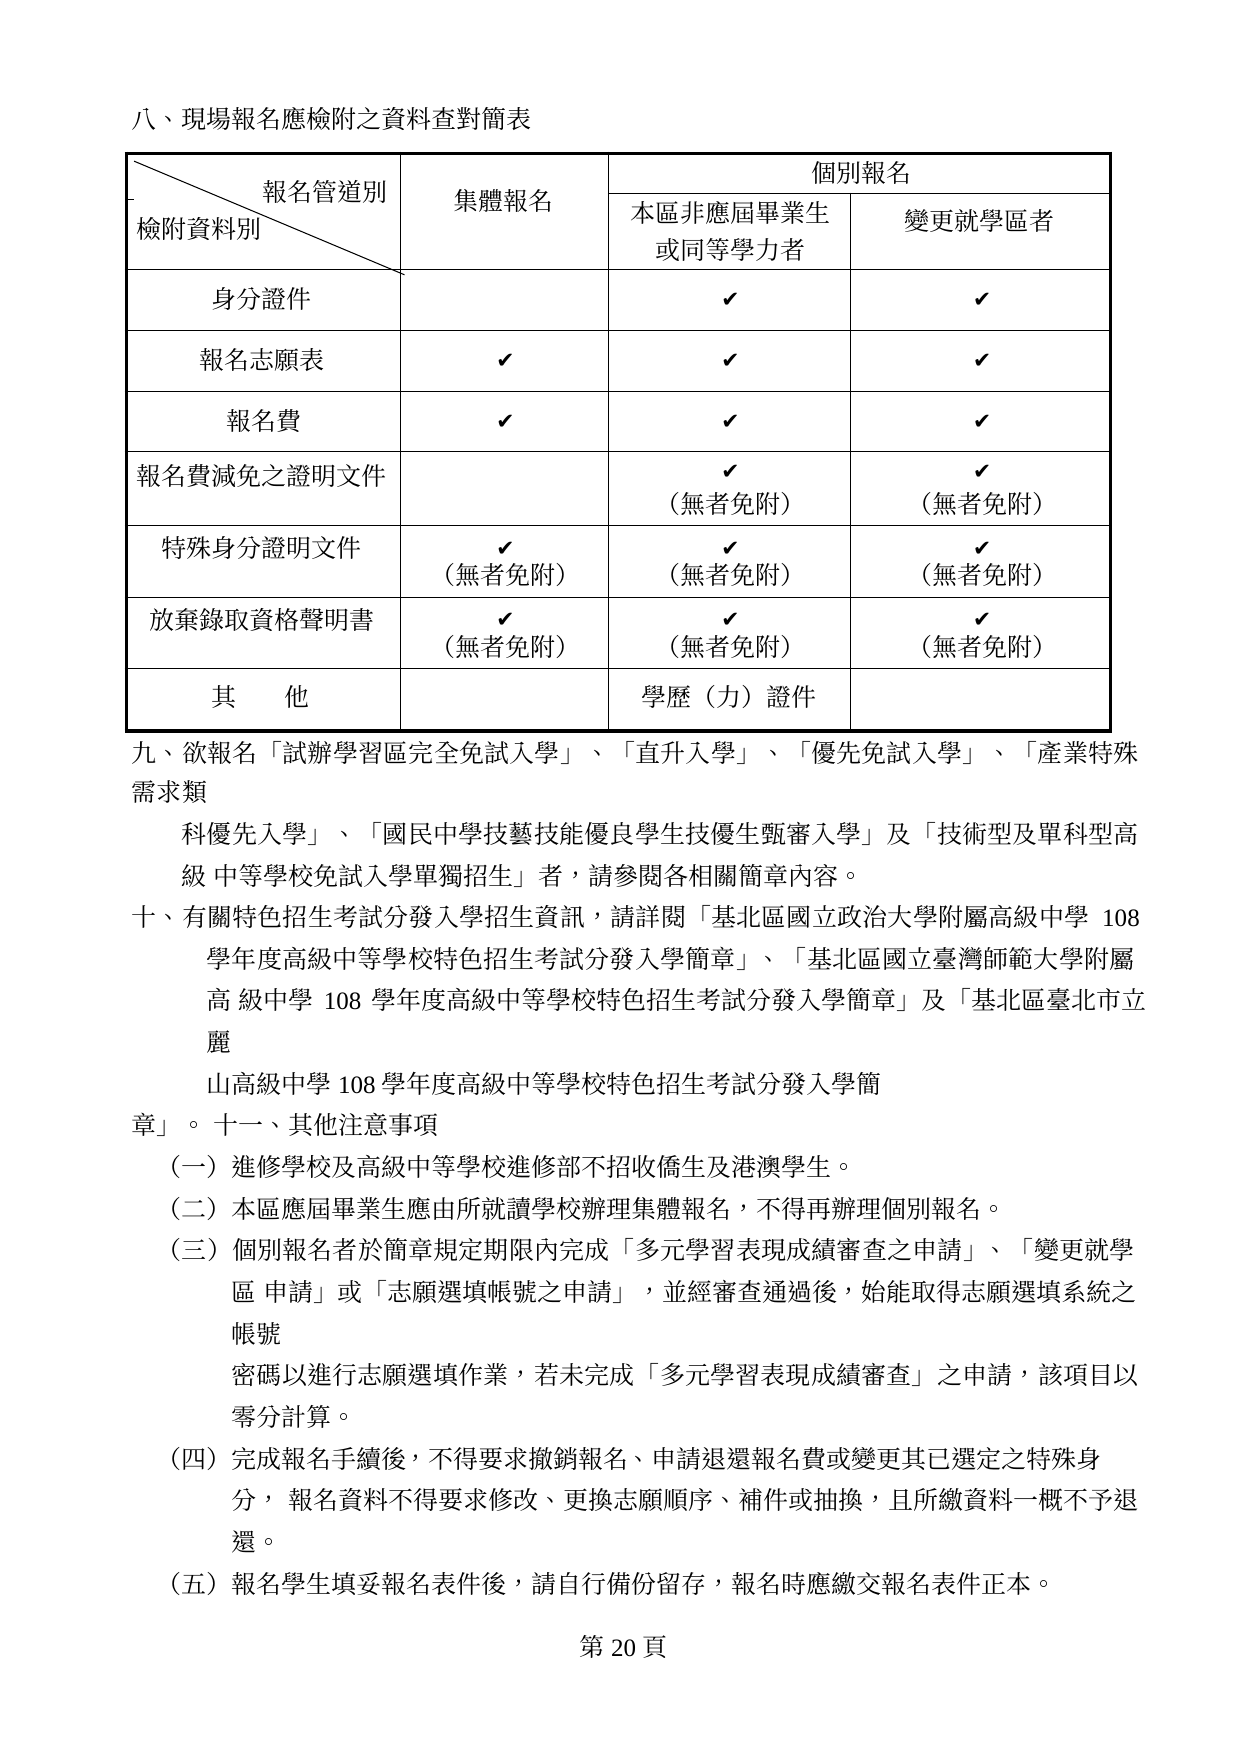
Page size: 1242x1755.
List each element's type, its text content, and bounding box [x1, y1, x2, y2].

table_cell ✔ [609, 270, 850, 330]
table_cell 其 他 [128, 669, 400, 729]
table_cell [851, 669, 1109, 729]
table_cell 報名志願表 [128, 331, 400, 391]
text （二）本區應屆畢業生應由所就讀學校辦理集體報名，不得再辦理個別報名。 [156, 1184, 1156, 1225]
table_cell ✔ （無者免附） [609, 452, 850, 524]
table_cell 學歷（力）證件 [609, 669, 850, 729]
table_cell 變更就學區者 [851, 194, 1109, 269]
table_cell [401, 270, 608, 330]
table_cell ✔ [401, 392, 608, 451]
table_cell ✔ （無者免附） [609, 526, 850, 597]
table_cell ✔ （無者免附） [851, 598, 1109, 667]
table_header 報名管道別 檢附資料別 [128, 155, 400, 269]
table_cell ✔ （無者免附） [401, 598, 608, 667]
table_cell ✔ [851, 331, 1109, 391]
table_cell ✔ （無者免附） [401, 526, 608, 597]
text （一）進修學校及高級中等學校進修部不招收僑生及港澳學生。 [156, 1143, 1156, 1184]
text 九、欲報名「試辦學習區完全免試入學」、「直升入學」、「優先免試入學」、「產業特殊需求類 [131, 732, 1156, 809]
text （五）報名學生填妥報名表件後，請自行備份留存，報名時應繳交報名表件正本。 [156, 1560, 1156, 1600]
table_cell 身分證件 [128, 270, 400, 330]
table_header 個別報名 [609, 155, 1109, 193]
text 十、有關特色招生考試分發入學招生資訊，請詳閱「基北區國立政治大學附屬高級中學 108 [131, 893, 1156, 934]
text （三）個別報名者於簡章規定期限內完成「多元學習表現成績審查之申請」、「變更就學區 申請」或「志願選填帳號之申請」，並經審查通過後，始能取得志願選填系統之帳號 [156, 1226, 1151, 1351]
table_cell [401, 669, 608, 729]
table_cell 本區非應屆畢業生 或同等學力者 [609, 194, 850, 269]
table_cell 報名費 [128, 392, 400, 451]
table_cell ✔ [401, 331, 608, 391]
table_cell ✔ （無者免附） [851, 526, 1109, 597]
text 科優先入學」、「國民中學技藝技能優良學生技優生甄審入學」及「技術型及單科型高級 中等學校免試入學單獨招生」者，請參閱各相關簡章內容。 [181, 810, 1151, 893]
text 八、現場報名應檢附之資料查對簡表 [131, 98, 1156, 133]
table_cell 放棄錄取資格聲明書 [128, 598, 400, 667]
table_cell ✔ （無者免附） [609, 598, 850, 667]
text 密碼以進行志願選填作業，若未完成「多元學習表現成績審查」之申請，該項目以 零分計算。 [231, 1351, 1151, 1435]
table_cell 報名費減免之證明文件 [128, 452, 400, 524]
table_cell ✔ （無者免附） [851, 452, 1109, 524]
text （四）完成報名手續後，不得要求撤銷報名、申請退還報名費或變更其已選定之特殊身分， 報名資料不得要求修改、更換志願順序、補件或抽換，且所繳資料一概不予退還。 [156, 1435, 1151, 1560]
table_cell ✔ [851, 270, 1109, 330]
table_cell ✔ [609, 392, 850, 451]
table_cell [401, 452, 608, 524]
text 學年度高級中等學校特色招生考試分發入學簡章」、「基北區國立臺灣師範大學附屬高 級中學 108 學年度高級中等學校特色招生考試分發入學簡章」及「基北區臺北市立麗 [206, 935, 1151, 1060]
table_cell 特殊身分證明文件 [128, 526, 400, 597]
table_cell ✔ [609, 331, 850, 391]
table_header 集體報名 [401, 155, 608, 269]
text 山高級中學 108 學年度高級中等學校特色招生考試分發入學簡章」。 十一、其他注意事項 [131, 1060, 955, 1143]
table_cell ✔ [851, 392, 1109, 451]
